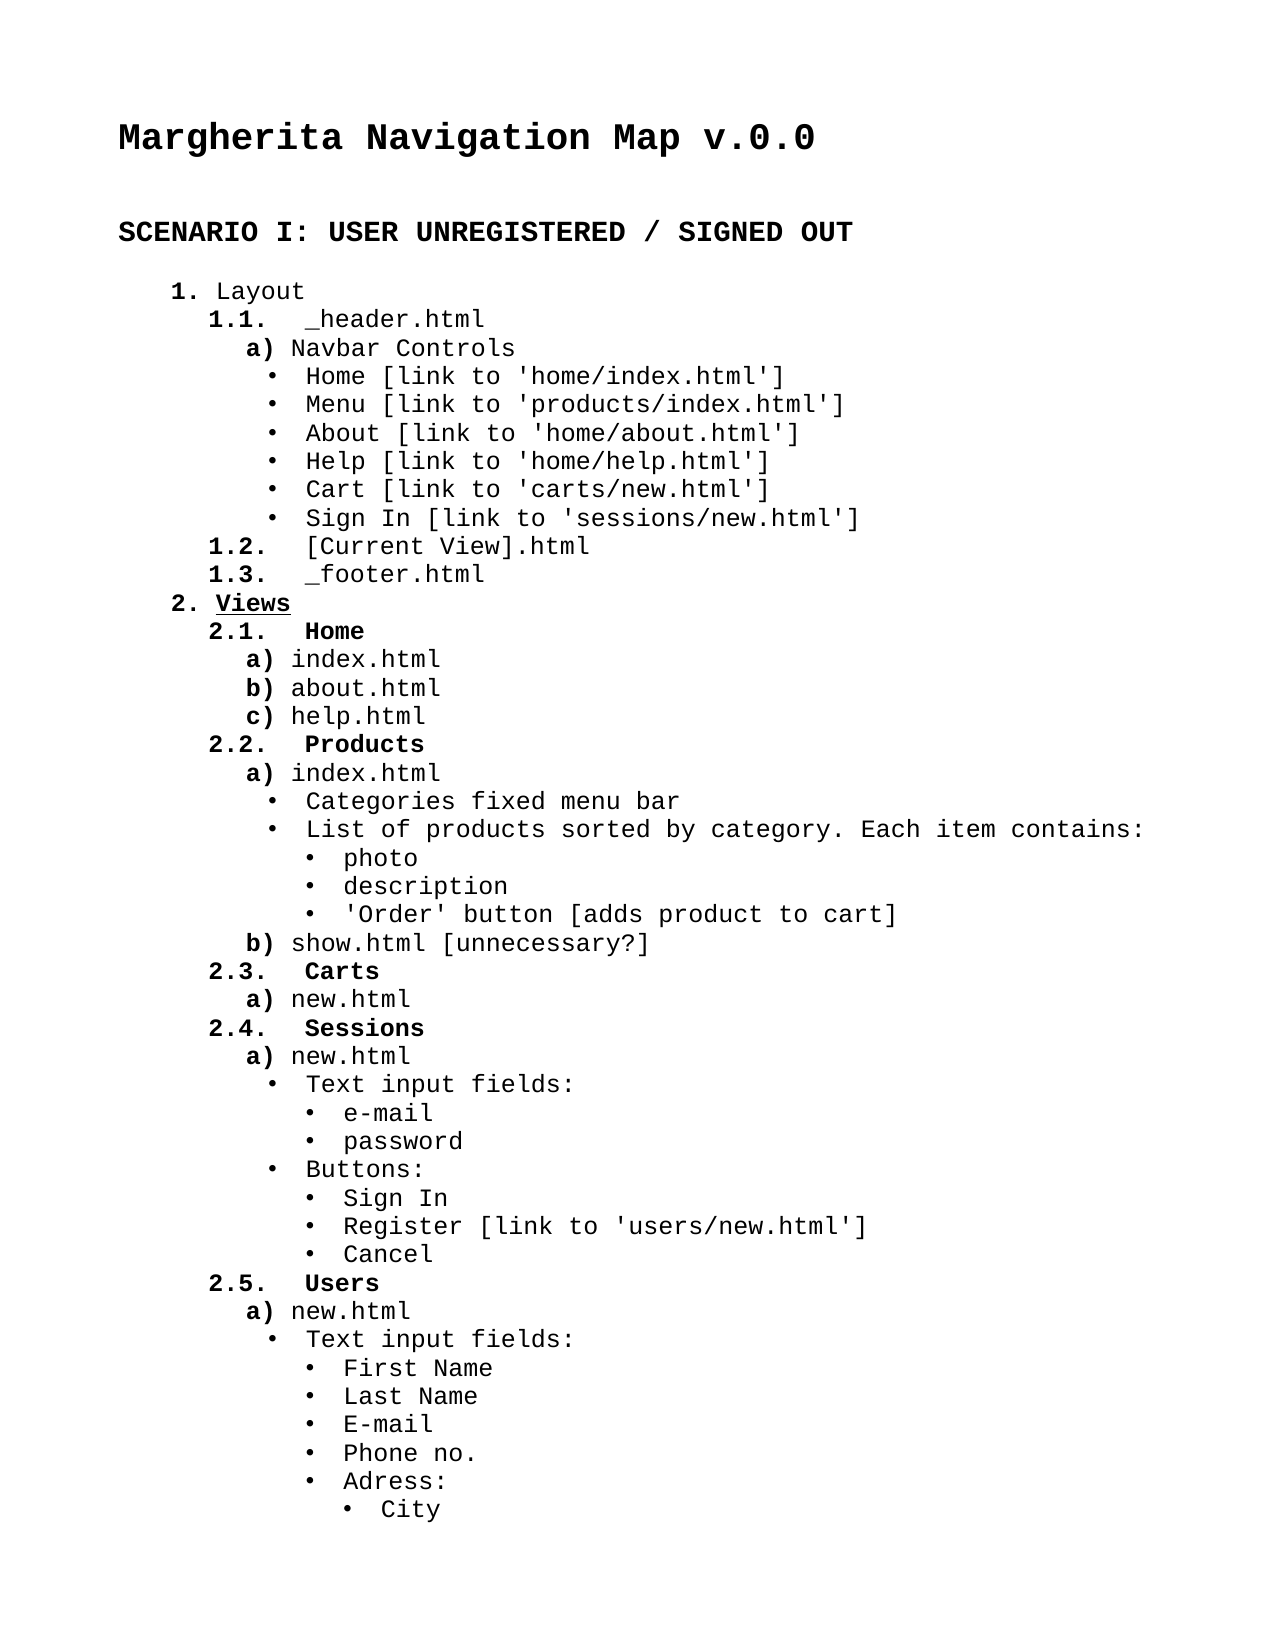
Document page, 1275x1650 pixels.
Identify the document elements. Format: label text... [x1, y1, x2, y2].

subtitle password [306, 1129, 1157, 1157]
subtitle Register [link to 'users/new.html'] [306, 1214, 1157, 1242]
subtitle Margherita Navigation Map v.0.0 [118, 118, 1157, 161]
subtitle Cart [link to 'carts/new.html'] [268, 477, 1157, 505]
subtitle _footer.html [193, 562, 1157, 590]
subtitle Sign In [306, 1185, 1157, 1214]
subtitle _header.html [193, 307, 1157, 335]
subtitle e-mail [306, 1100, 1157, 1129]
subtitle Sign In [link to 'sessions/new.html'] [268, 505, 1157, 534]
subtitle Products [193, 732, 1157, 760]
subtitle About [link to 'home/about.html'] [268, 420, 1157, 449]
subtitle Layout [156, 279, 1157, 307]
subtitle Text input fields: [268, 1072, 1157, 1100]
subtitle Adress: [306, 1469, 1157, 1497]
subtitle Categories fixed menu bar [268, 789, 1157, 817]
subtitle First Name [306, 1355, 1157, 1384]
subtitle Views [156, 590, 1157, 619]
subtitle Sessions [193, 1015, 1157, 1044]
subtitle Last Name [306, 1384, 1157, 1412]
subtitle Home [193, 619, 1157, 647]
subtitle List of products sorted by category. Each item contains: [268, 817, 1157, 845]
subtitle index.html [231, 647, 1157, 675]
subtitle 'Order' button [adds product to cart] [306, 902, 1157, 930]
subtitle E-mail [306, 1412, 1157, 1440]
subtitle Home [link to 'home/index.html'] [268, 364, 1157, 392]
subtitle help.html [231, 704, 1157, 732]
subtitle Users [193, 1270, 1157, 1299]
subtitle description [306, 874, 1157, 902]
subtitle Help [link to 'home/help.html'] [268, 449, 1157, 477]
subtitle Phone no. [306, 1440, 1157, 1469]
subtitle Cancel [306, 1242, 1157, 1270]
subtitle new.html [231, 987, 1157, 1015]
subtitle City [343, 1497, 1157, 1525]
subtitle photo [306, 845, 1157, 874]
subtitle Carts [193, 959, 1157, 987]
subtitle Navbar Controls [231, 335, 1157, 364]
subtitle about.html [231, 675, 1157, 704]
subtitle SCENARIO I: USER UNREGISTERED / SIGNED OUT [118, 217, 1157, 250]
subtitle [Current View].html [193, 534, 1157, 562]
subtitle new.html [231, 1044, 1157, 1072]
subtitle index.html [231, 760, 1157, 789]
subtitle Menu [link to 'products/index.html'] [268, 392, 1157, 420]
subtitle show.html [unnecessary?] [231, 930, 1157, 959]
subtitle Text input fields: [268, 1327, 1157, 1355]
subtitle new.html [231, 1299, 1157, 1327]
subtitle Buttons: [268, 1157, 1157, 1185]
